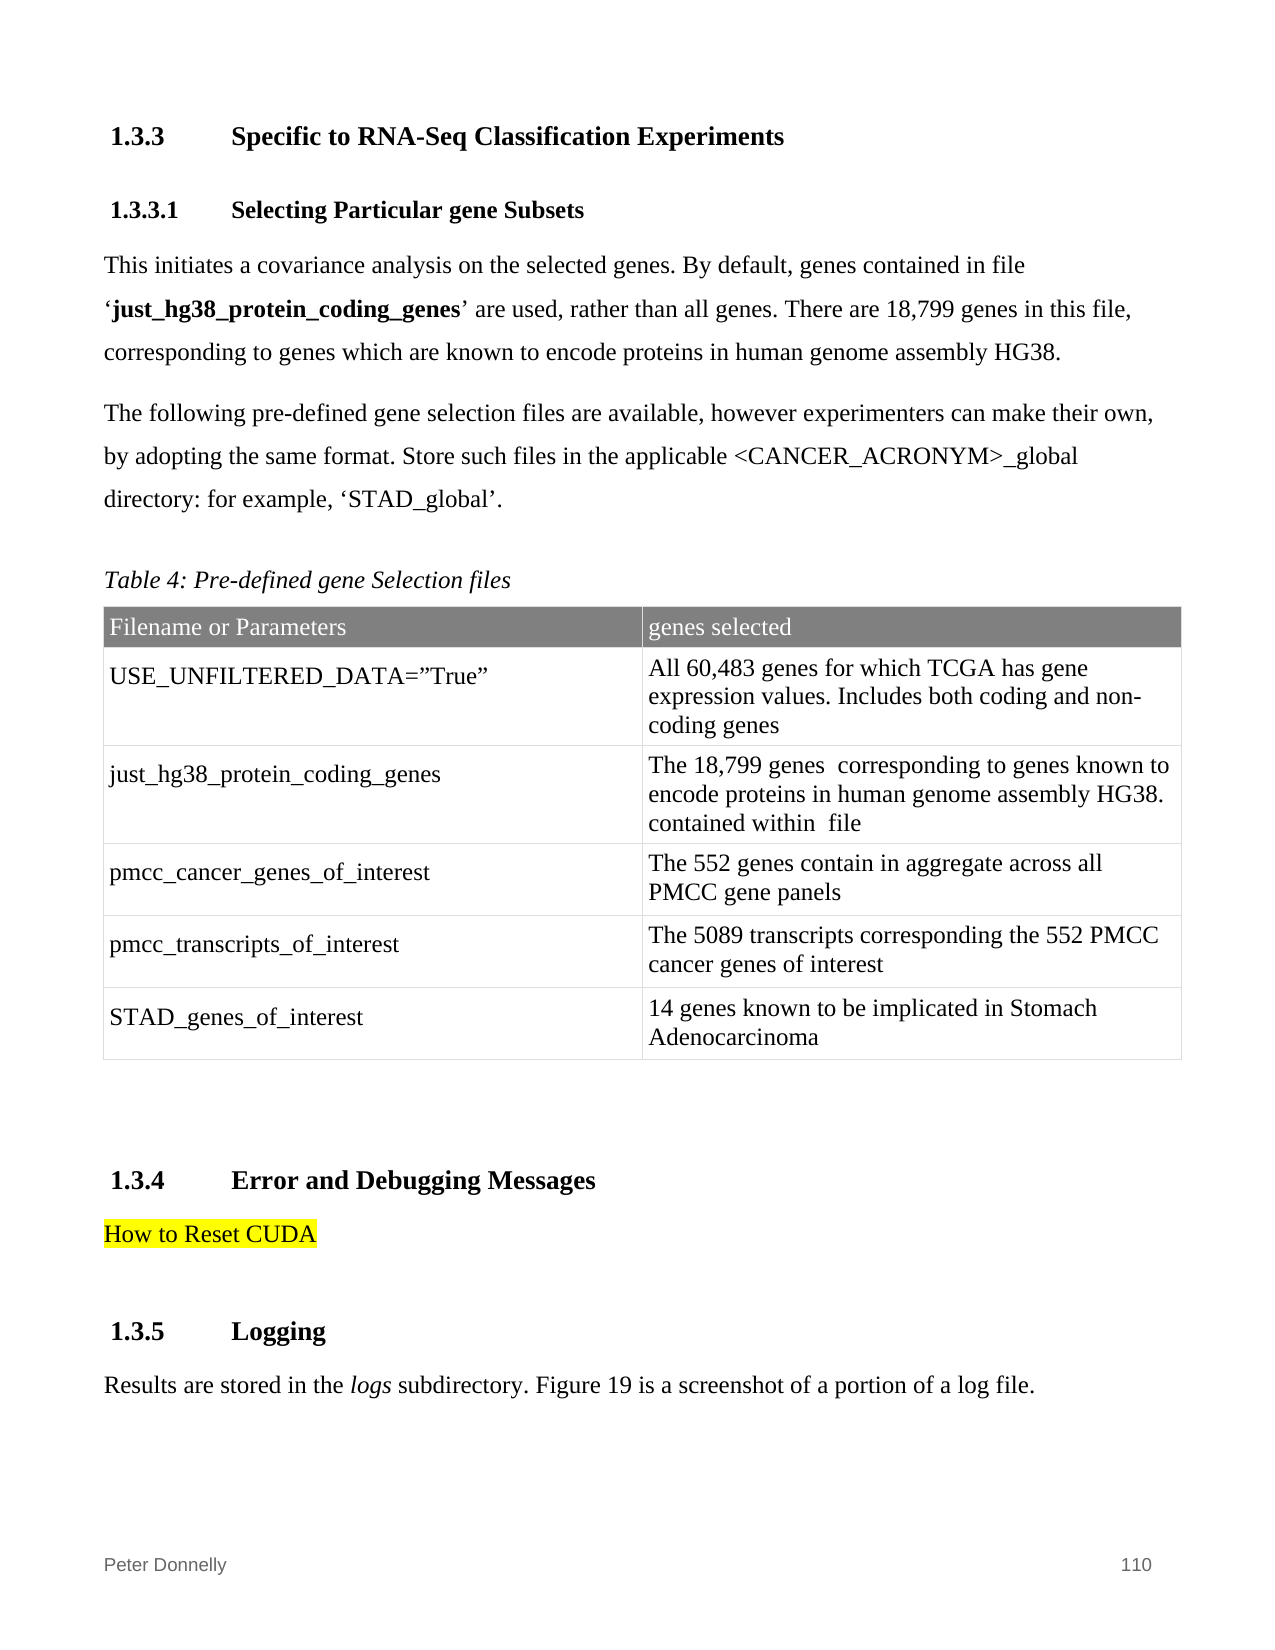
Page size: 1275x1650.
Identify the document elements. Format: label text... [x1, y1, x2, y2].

text The following pre-defined gene selection files are available, however experimenters can make their own, by adopting the same format. Store such files in the applicable <CANCER_ACRONYM>_global directory: for example, ‘STAD_global’. [103, 398, 1181, 513]
text How to Reset CUDA [103, 1219, 1181, 1248]
table_cell STAD_genes_of_interest [104, 988, 642, 1059]
table_cell pmcc_transcripts_of_interest [104, 916, 642, 987]
text Table 4: Pre-defined gene Selection files [103, 565, 1181, 594]
subtitle Error and Debugging Messages [103, 1164, 1181, 1196]
subtitle Selecting Particular gene Subsets [103, 195, 1181, 224]
table_cell pmcc_cancer_genes_of_interest [104, 844, 642, 915]
subtitle Specific to RNA-Seq Classification Experiments [103, 120, 1181, 151]
table_header genes selected [643, 607, 1181, 647]
text This initiates a covariance analysis on the selected genes. By default, genes contained in file ‘just_hg38_protein_coding_genes’ are used, rather than all genes. There are 18,799 genes in this file, corresponding to genes which are known to encode proteins in human genome assembly HG38. [103, 251, 1181, 366]
text Results are stored in the logs subdirectory. Figure 19 is a screenshot of a portion of a log file. [103, 1370, 1181, 1399]
table_cell just_hg38_protein_coding_genes [104, 746, 642, 842]
table_cell USE_UNFILTERED_DATA=”True” [104, 648, 642, 744]
table_cell The 18,799 genes corresponding to genes known to encode proteins in human genome assembly HG38. contained within file [643, 746, 1181, 842]
table_cell 14 genes known to be implicated in Stomach Adenocarcinoma [643, 988, 1181, 1059]
subtitle Logging [103, 1316, 1181, 1347]
table_cell The 552 genes contain in aggregate across all PMCC gene panels [643, 844, 1181, 915]
table_cell The 5089 transcripts corresponding the 552 PMCC cancer genes of interest [643, 916, 1181, 987]
table_cell All 60,483 genes for which TCGA has gene expression values. Includes both coding and non-coding genes [643, 648, 1181, 744]
table_header Filename or Parameters [104, 607, 642, 647]
